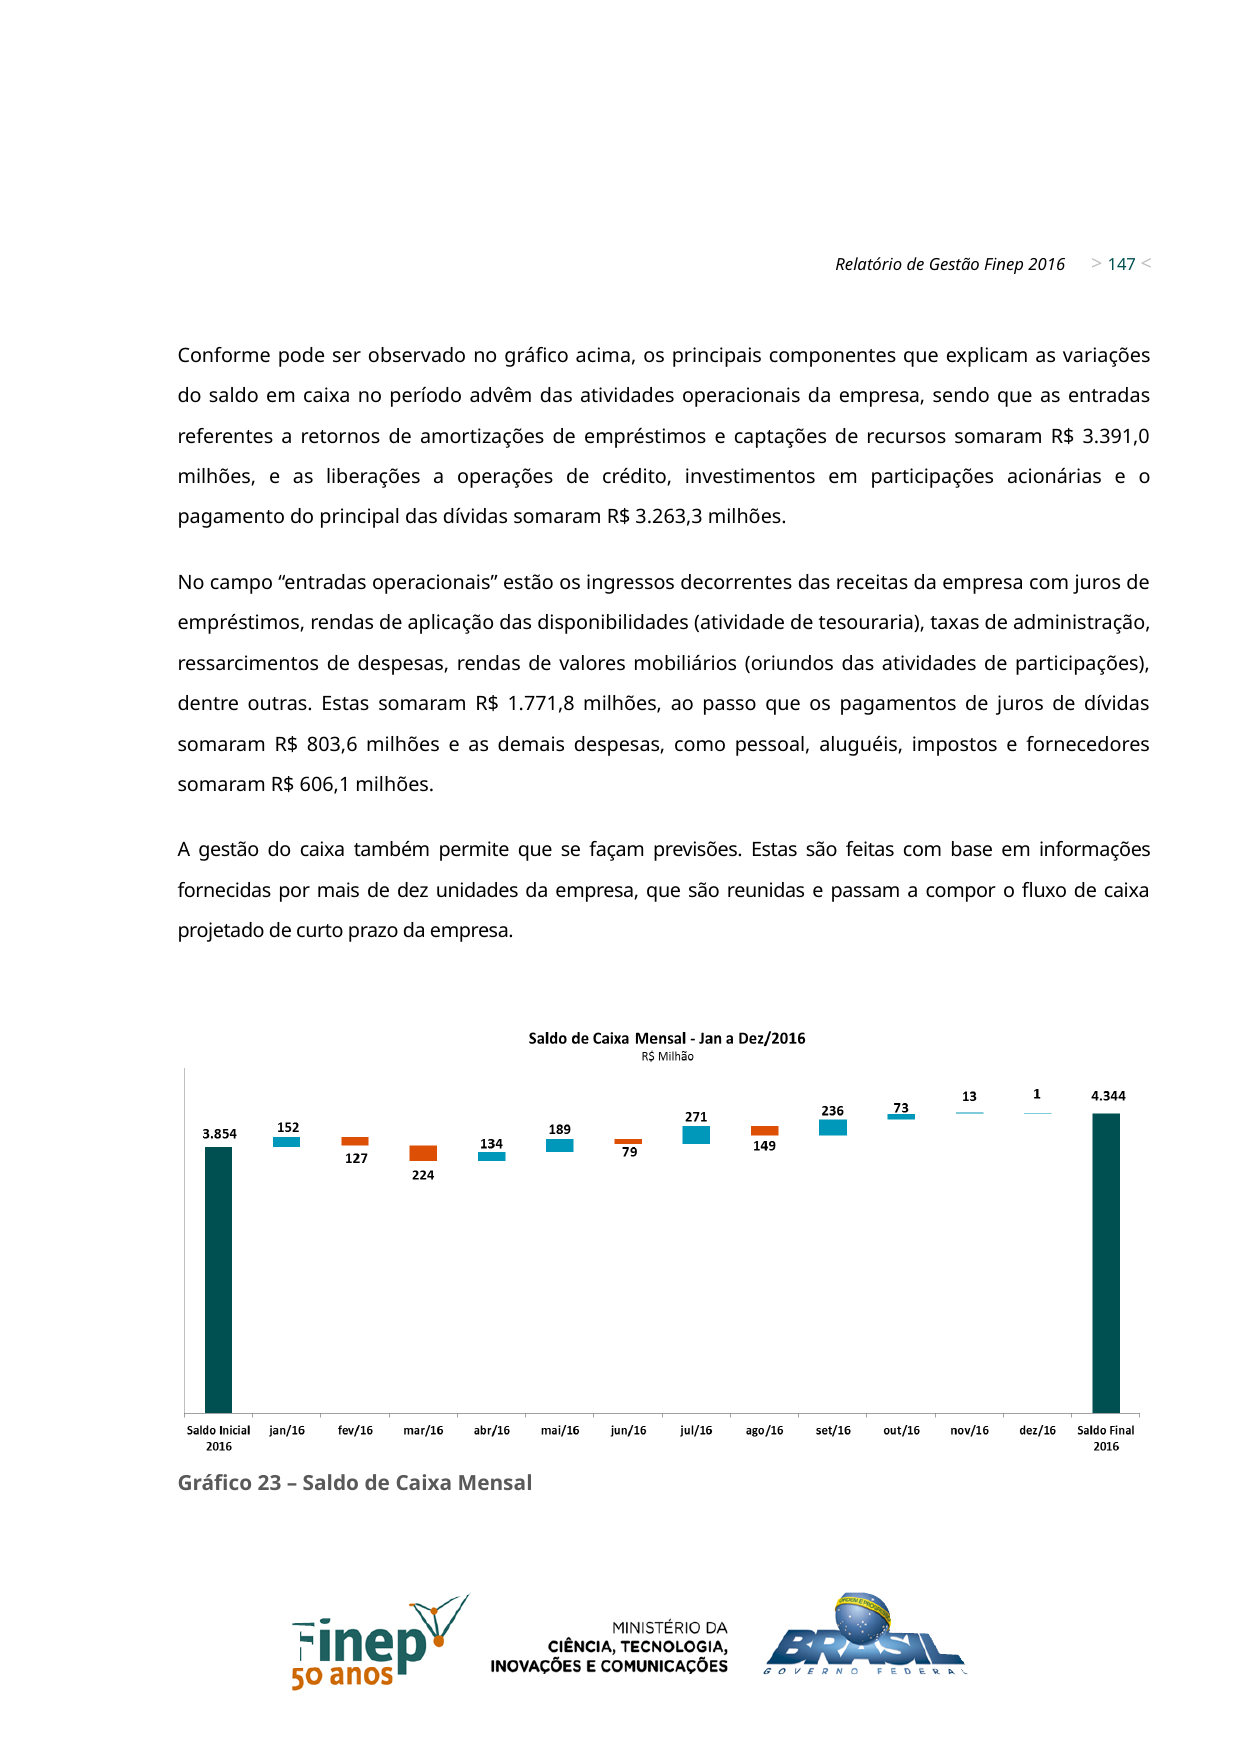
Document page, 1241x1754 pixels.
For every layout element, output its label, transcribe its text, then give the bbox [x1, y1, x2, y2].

text No campo “entradas operacionais” estão os ingressos decorrentes das receitas da empresa com juros de empréstimos, rendas de aplicação das disponibilidades (atividade de tesouraria), taxas de administração, ressarcimentos de despesas, rendas de valores mobiliários (oriundos das atividades de participações), dentre outras. Estas somaram R$ 1.771,8 milhões, ao passo que os pagamentos de juros de dívidas somaram R$ 803,6 milhões e as demais despesas, como pessoal, aluguéis, impostos e fornecedores somaram R$ 606,1 milhões. [177, 568, 1152, 797]
text Gráfico 23 – Saldo de Caixa Mensal [177, 982, 1152, 1497]
text Conforme pode ser observado no gráfico acima, os principais componentes que explicam as variações do saldo em caixa no período advêm das atividades operacionais da empresa, sendo que as entradas referentes a retornos de amortizações de empréstimos e captações de recursos somaram R$ 3.391,0 milhões, e as liberações a operações de crédito, investimentos em participações acionárias e o pagamento do principal das dívidas somaram R$ 3.263,3 milhões. [177, 341, 1152, 530]
text A gestão do caixa também permite que se façam previsões. Estas são feitas com base em informações fornecidas por mais de dez unidades da empresa, que são reunidas e passam a compor o fluxo de caixa projetado de curto prazo da empresa. [177, 836, 1152, 943]
